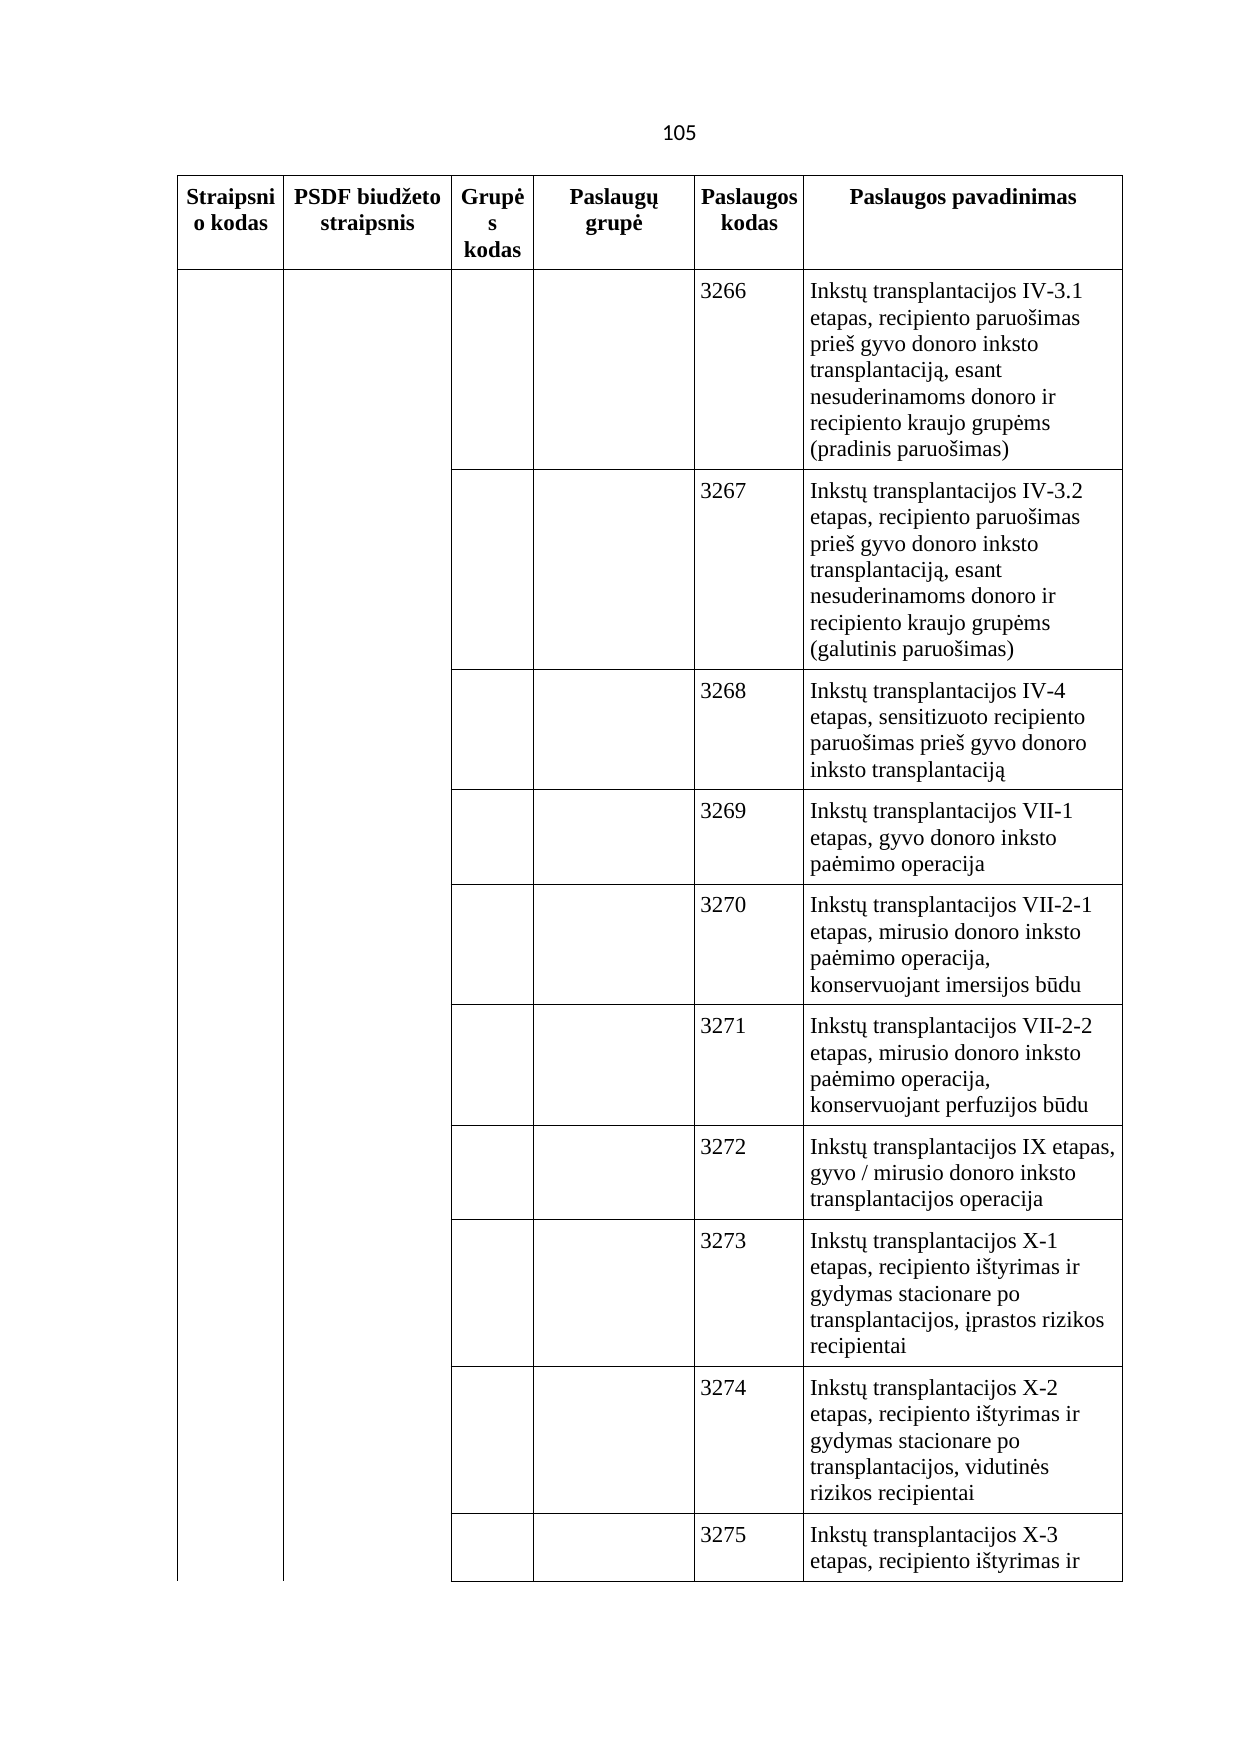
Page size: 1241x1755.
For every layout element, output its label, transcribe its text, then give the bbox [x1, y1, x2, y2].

table_header Grupės kodas [452, 176, 533, 269]
table_cell [178, 270, 283, 469]
table_cell [534, 1367, 694, 1513]
table_cell [178, 669, 283, 789]
table_cell 3272 [695, 1126, 803, 1219]
table_cell [534, 1220, 694, 1366]
table_cell 3270 [695, 885, 803, 1004]
table_cell [178, 884, 283, 1004]
table_cell 3274 [695, 1367, 803, 1513]
table_cell 3271 [695, 1005, 803, 1125]
table_cell [178, 789, 283, 883]
table_cell Inkstų transplantacijos VII-2-1 etapas, mirusio donoro inksto paėmimo operacija, konservuojant imersijos būdu [804, 885, 1122, 1004]
table_cell [452, 885, 533, 1004]
table_cell 3269 [695, 790, 803, 883]
table_cell Inkstų transplantacijos VII-2-2 etapas, mirusio donoro inksto paėmimo operacija, konservuojant perfuzijos būdu [804, 1005, 1122, 1125]
table_cell [534, 670, 694, 789]
table_cell [284, 1513, 451, 1581]
table_cell [452, 670, 533, 789]
table_cell 3275 [695, 1514, 803, 1581]
table_cell [178, 1004, 283, 1125]
table_cell [534, 790, 694, 883]
table_cell Inkstų transplantacijos IX etapas, gyvo / mirusio donoro inksto transplantacijos operacija [804, 1126, 1122, 1219]
table_cell [534, 1005, 694, 1125]
table_cell [284, 1125, 451, 1219]
table_cell [284, 669, 451, 789]
table_cell [452, 1005, 533, 1125]
table_cell Inkstų transplantacijos IV-3.1 etapas, recipiento paruošimas prieš gyvo donoro inksto transplantaciją, esant nesuderinamoms donoro ir recipiento kraujo grupėms (pradinis paruošimas) [804, 270, 1122, 469]
table_cell Inkstų transplantacijos VII-1 etapas, gyvo donoro inksto paėmimo operacija [804, 790, 1122, 883]
table_cell [452, 470, 533, 668]
table_cell Inkstų transplantacijos X-1 etapas, recipiento ištyrimas ir gydymas stacionare po transplantacijos, įprastos rizikos recipientai [804, 1220, 1122, 1366]
table_cell [452, 1220, 533, 1366]
table_cell [284, 1004, 451, 1125]
table_cell [284, 789, 451, 883]
table_cell [178, 1125, 283, 1219]
table_cell [534, 1514, 694, 1581]
table_cell [452, 1514, 533, 1581]
table_cell [534, 270, 694, 469]
table_cell [284, 884, 451, 1004]
table_cell 3273 [695, 1220, 803, 1366]
table_cell [284, 1366, 451, 1513]
table_header Paslaugos kodas [695, 176, 803, 269]
table_cell Inkstų transplantacijos IV-3.2 etapas, recipiento paruošimas prieš gyvo donoro inksto transplantaciją, esant nesuderinamoms donoro ir recipiento kraujo grupėms (galutinis paruošimas) [804, 470, 1122, 668]
table_cell [178, 1513, 283, 1581]
table_cell [178, 1366, 283, 1513]
table_cell 3268 [695, 670, 803, 789]
table_header Paslaugos pavadinimas [804, 176, 1122, 269]
table_cell [284, 469, 451, 668]
table_cell [534, 1126, 694, 1219]
table_cell [178, 469, 283, 668]
table_cell [534, 470, 694, 668]
table_cell [178, 1219, 283, 1366]
table_cell [284, 270, 451, 469]
table_cell [452, 1126, 533, 1219]
table_header PSDF biudžeto straipsnis [284, 176, 451, 269]
table_header Straipsnio kodas [178, 176, 283, 269]
table_header Paslaugų grupė [534, 176, 694, 269]
table_cell Inkstų transplantacijos IV-4 etapas, sensitizuoto recipiento paruošimas prieš gyvo donoro inksto transplantaciją [804, 670, 1122, 789]
table_cell [452, 270, 533, 469]
table_cell Inkstų transplantacijos X-2 etapas, recipiento ištyrimas ir gydymas stacionare po transplantacijos, vidutinės rizikos recipientai [804, 1367, 1122, 1513]
table_cell [452, 1367, 533, 1513]
table_cell 3266 [695, 270, 803, 469]
table_cell [284, 1219, 451, 1366]
table_cell [452, 790, 533, 883]
table_cell Inkstų transplantacijos X-3 etapas, recipiento ištyrimas ir [804, 1514, 1122, 1581]
table_cell [534, 885, 694, 1004]
table_cell 3267 [695, 470, 803, 668]
